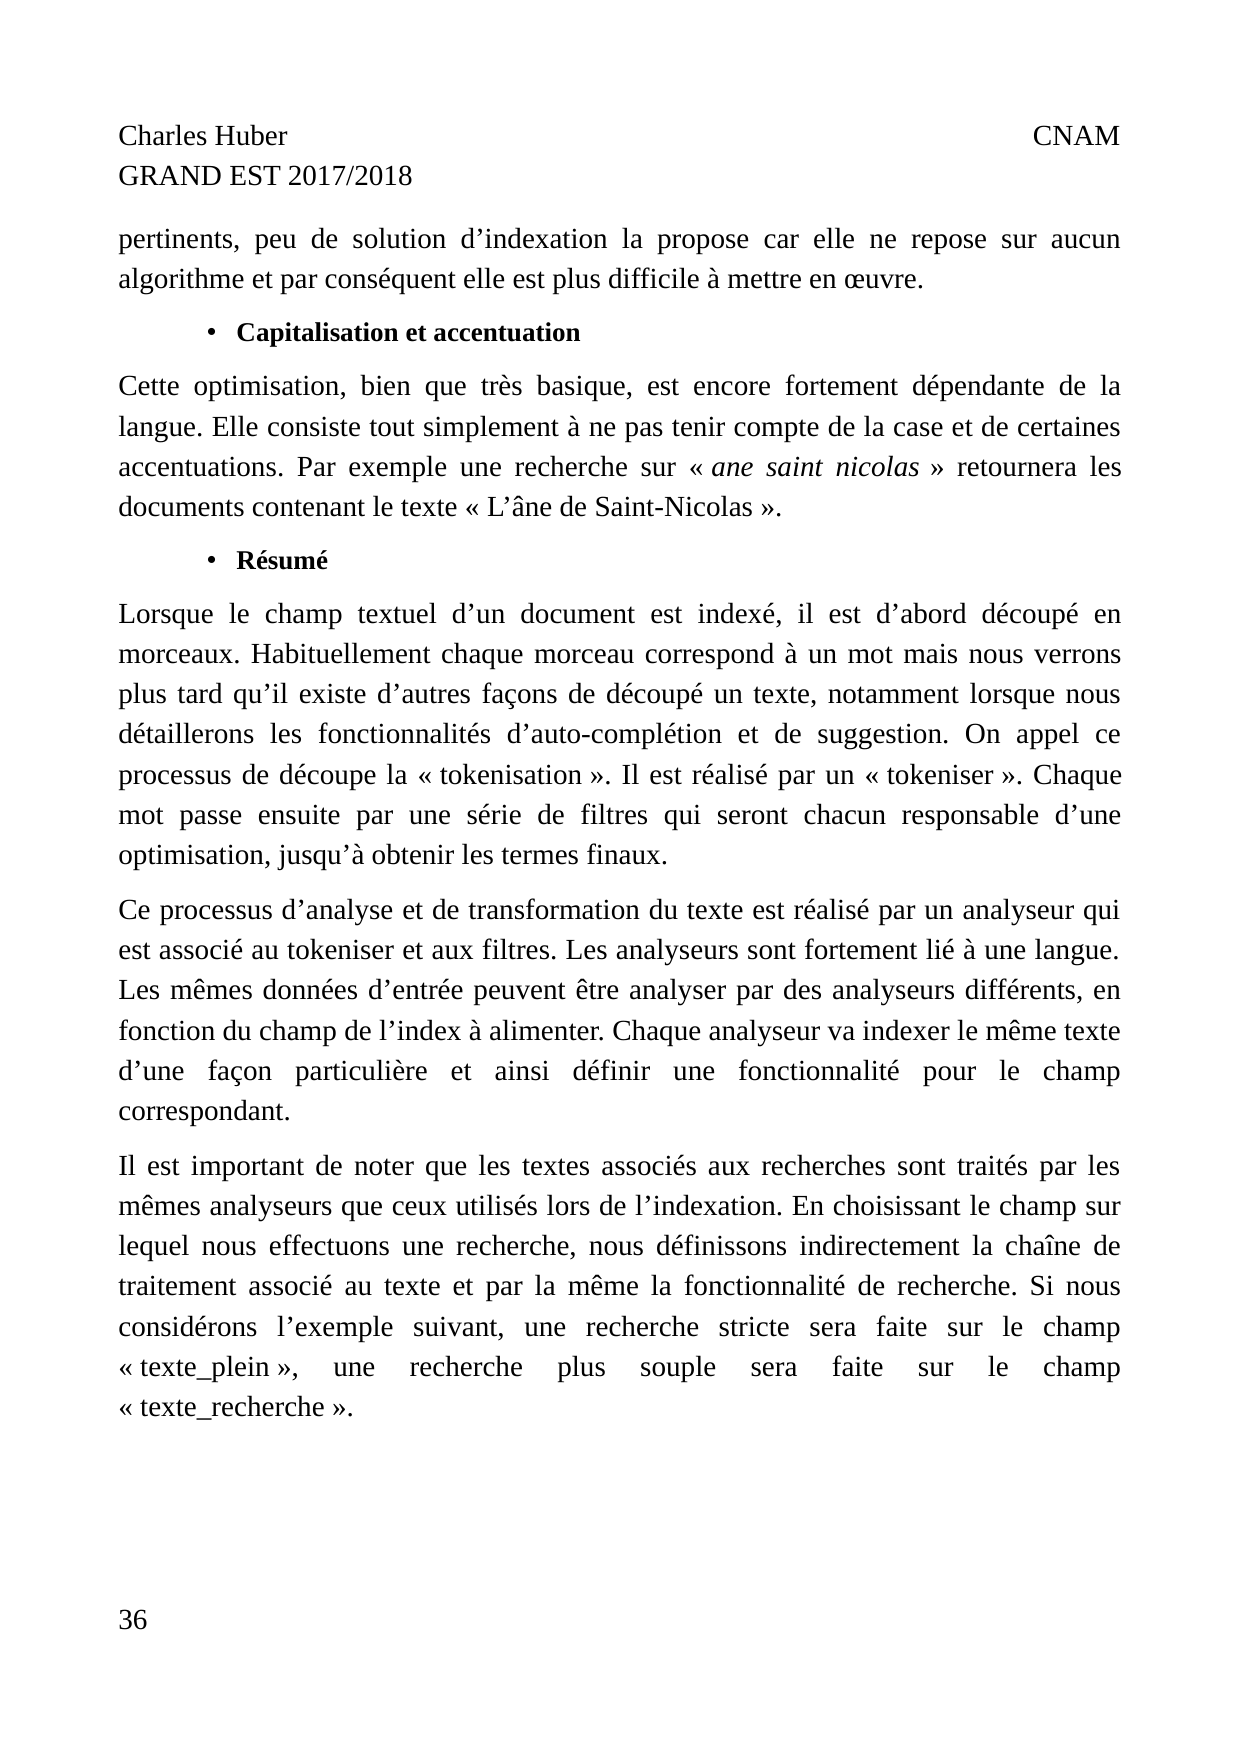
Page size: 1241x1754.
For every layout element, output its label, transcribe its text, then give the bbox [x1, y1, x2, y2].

text Lorsque le champ textuel d’un document est indexé, il est d’abord découpé en morceaux. Habituellement chaque morceau correspond à un mot mais nous verrons plus tard qu’il existe d’autres façons de découpé un texte, notamment lorsque nous détaillerons les fonctionnalités d’auto-complétion et de suggestion. On appel ce processus de découpe la « tokenisation ». Il est réalisé par un « tokeniser ». Chaque mot passe ensuite par une série de filtres qui seront chacun responsable d’une optimisation, jusqu’à obtenir les termes finaux. [118, 596, 1122, 871]
subtitle Résumé [207, 544, 1122, 575]
subtitle Capitalisation et accentuation [207, 316, 1122, 348]
text Il est important de noter que les textes associés aux recherches sont traités par les mêmes analyseurs que ceux utilisés lors de l’indexation. En choisissant le champ sur lequel nous effectuons une recherche, nous définissons indirectement la chaîne de traitement associé au texte et par la même la fonctionnalité de recherche. Si nous considérons l’exemple suivant, une recherche stricte sera faite sur le champ « texte_plein », une recherche plus souple sera faite sur le champ « texte_recherche ». [118, 1148, 1122, 1423]
text pertinents, peu de solution d’indexation la propose car elle ne repose sur aucun algorithme et par conséquent elle est plus difficile à mettre en œuvre. [118, 221, 1122, 295]
text Cette optimisation, bien que très basique, est encore fortement dépendante de la langue. Elle consiste tout simplement à ne pas tenir compte de la case et de certaines accentuations. Par exemple une recherche sur « ane saint nicolas » retournera les documents contenant le texte « L’âne de Saint-Nicolas ». [118, 368, 1122, 523]
text Ce processus d’analyse et de transformation du texte est réalisé par un analyseur qui est associé au tokeniser et aux filtres. Les analyseurs sont fortement lié à une langue. Les mêmes données d’entrée peuvent être analyser par des analyseurs différents, en fonction du champ de l’index à alimenter. Chaque analyseur va indexer le même texte d’une façon particulière et ainsi définir une fonctionnalité pour le champ correspondant. [118, 892, 1122, 1127]
